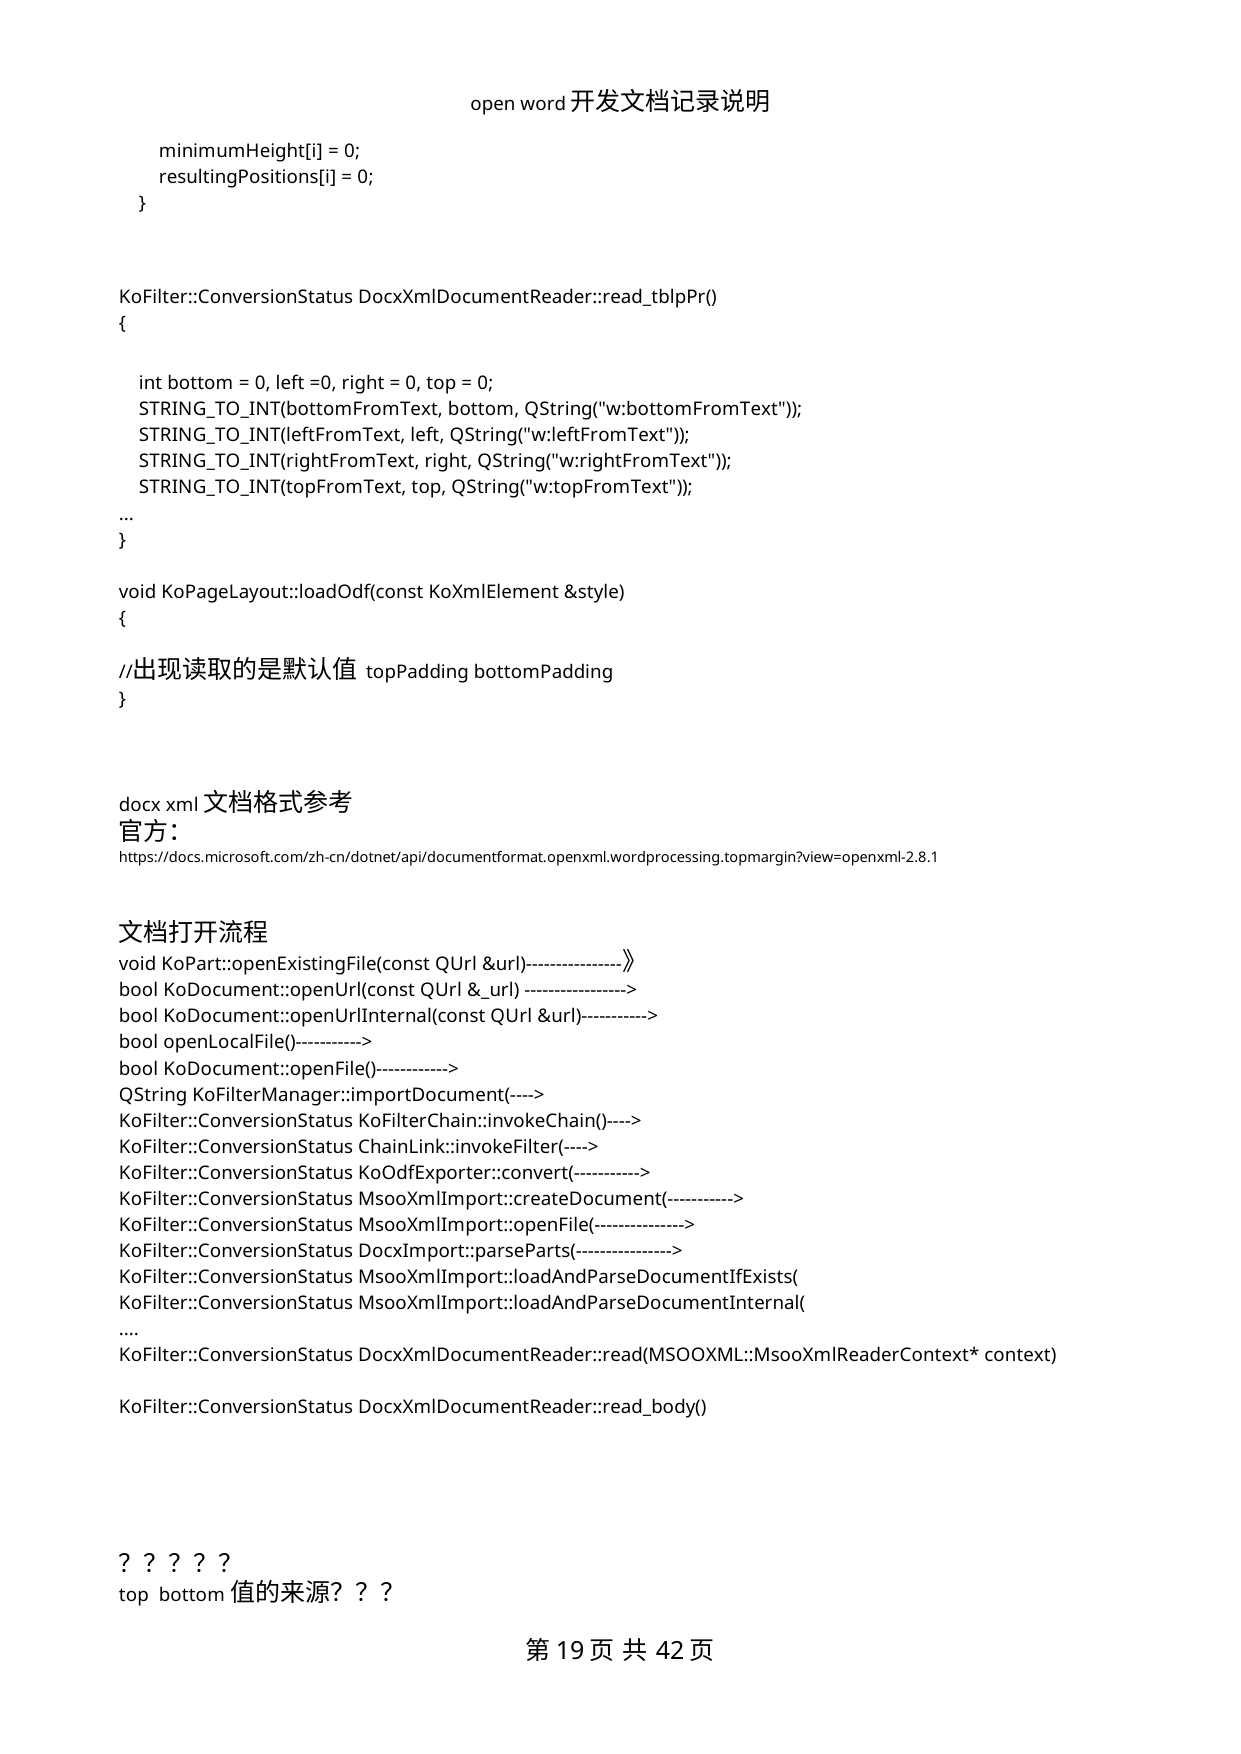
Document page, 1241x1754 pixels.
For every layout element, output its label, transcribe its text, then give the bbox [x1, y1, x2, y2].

text STRING_TO_INT(topFromText, top, QString("w:topFromText")); [119, 473, 1121, 499]
text 官方： [119, 818, 1121, 847]
text docx xml 文档格式参考 [119, 789, 1121, 818]
text KoFilter::ConversionStatus ChainLink::invokeFilter(----> [119, 1132, 1121, 1158]
text .... [119, 1315, 1121, 1341]
text KoFilter::ConversionStatus DocxXmlDocumentReader::read_body() [119, 1393, 1121, 1419]
text resultingPositions[i] = 0; [119, 163, 1121, 189]
text void KoPart::openExistingFile(const QUrl &url)----------------》 [119, 947, 1121, 976]
text ... [119, 499, 1121, 526]
text KoFilter::ConversionStatus DocxImport::parseParts(----------------> [119, 1237, 1121, 1263]
text QString KoFilterManager::importDocument(----> [119, 1080, 1121, 1106]
text KoFilter::ConversionStatus MsooXmlImport::openFile(---------------> [119, 1211, 1121, 1237]
text KoFilter::ConversionStatus KoFilterChain::invokeChain()----> [119, 1106, 1121, 1132]
text KoFilter::ConversionStatus KoOdfExporter::convert(-----------> [119, 1158, 1121, 1184]
text } [119, 685, 1121, 711]
text STRING_TO_INT(leftFromText, left, QString("w:leftFromText")); [119, 421, 1121, 447]
text { [119, 309, 1121, 335]
text //出现读取的是默认值 topPadding bottomPadding [119, 656, 1121, 685]
text bool openLocalFile()-----------> [119, 1028, 1121, 1054]
text { [119, 604, 1121, 630]
text } [119, 189, 1121, 215]
text STRING_TO_INT(bottomFromText, bottom, QString("w:bottomFromText")); [119, 395, 1121, 421]
text int bottom = 0, left =0, right = 0, top = 0; [119, 369, 1121, 395]
text https://docs.microsoft.com/zh-cn/dotnet/api/documentformat.openxml.wordprocessing.topmargin?view=openxml-2.8.1 [119, 847, 1121, 866]
text bool KoDocument::openUrlInternal(const QUrl &url)-----------> [119, 1002, 1121, 1028]
text KoFilter::ConversionStatus MsooXmlImport::createDocument(-----------> [119, 1184, 1121, 1211]
text } [119, 526, 1121, 552]
text ？？？？？ [119, 1549, 1121, 1578]
text 文档打开流程 [119, 918, 1121, 947]
text top bottom 值的来源？？？ [119, 1578, 1121, 1607]
text bool KoDocument::openUrl(const QUrl &_url) -----------------> [119, 976, 1121, 1002]
text STRING_TO_INT(rightFromText, right, QString("w:rightFromText")); [119, 447, 1121, 473]
text bool KoDocument::openFile()------------> [119, 1054, 1121, 1080]
text KoFilter::ConversionStatus DocxXmlDocumentReader::read(MSOOXML::MsooXmlReaderContext* context) [119, 1341, 1121, 1367]
text KoFilter::ConversionStatus DocxXmlDocumentReader::read_tblpPr() [119, 283, 1121, 309]
text KoFilter::ConversionStatus MsooXmlImport::loadAndParseDocumentIfExists( [119, 1263, 1121, 1289]
text void KoPageLayout::loadOdf(const KoXmlElement &style) [119, 578, 1121, 604]
text KoFilter::ConversionStatus MsooXmlImport::loadAndParseDocumentInternal( [119, 1289, 1121, 1315]
text minimumHeight[i] = 0; [119, 137, 1121, 163]
